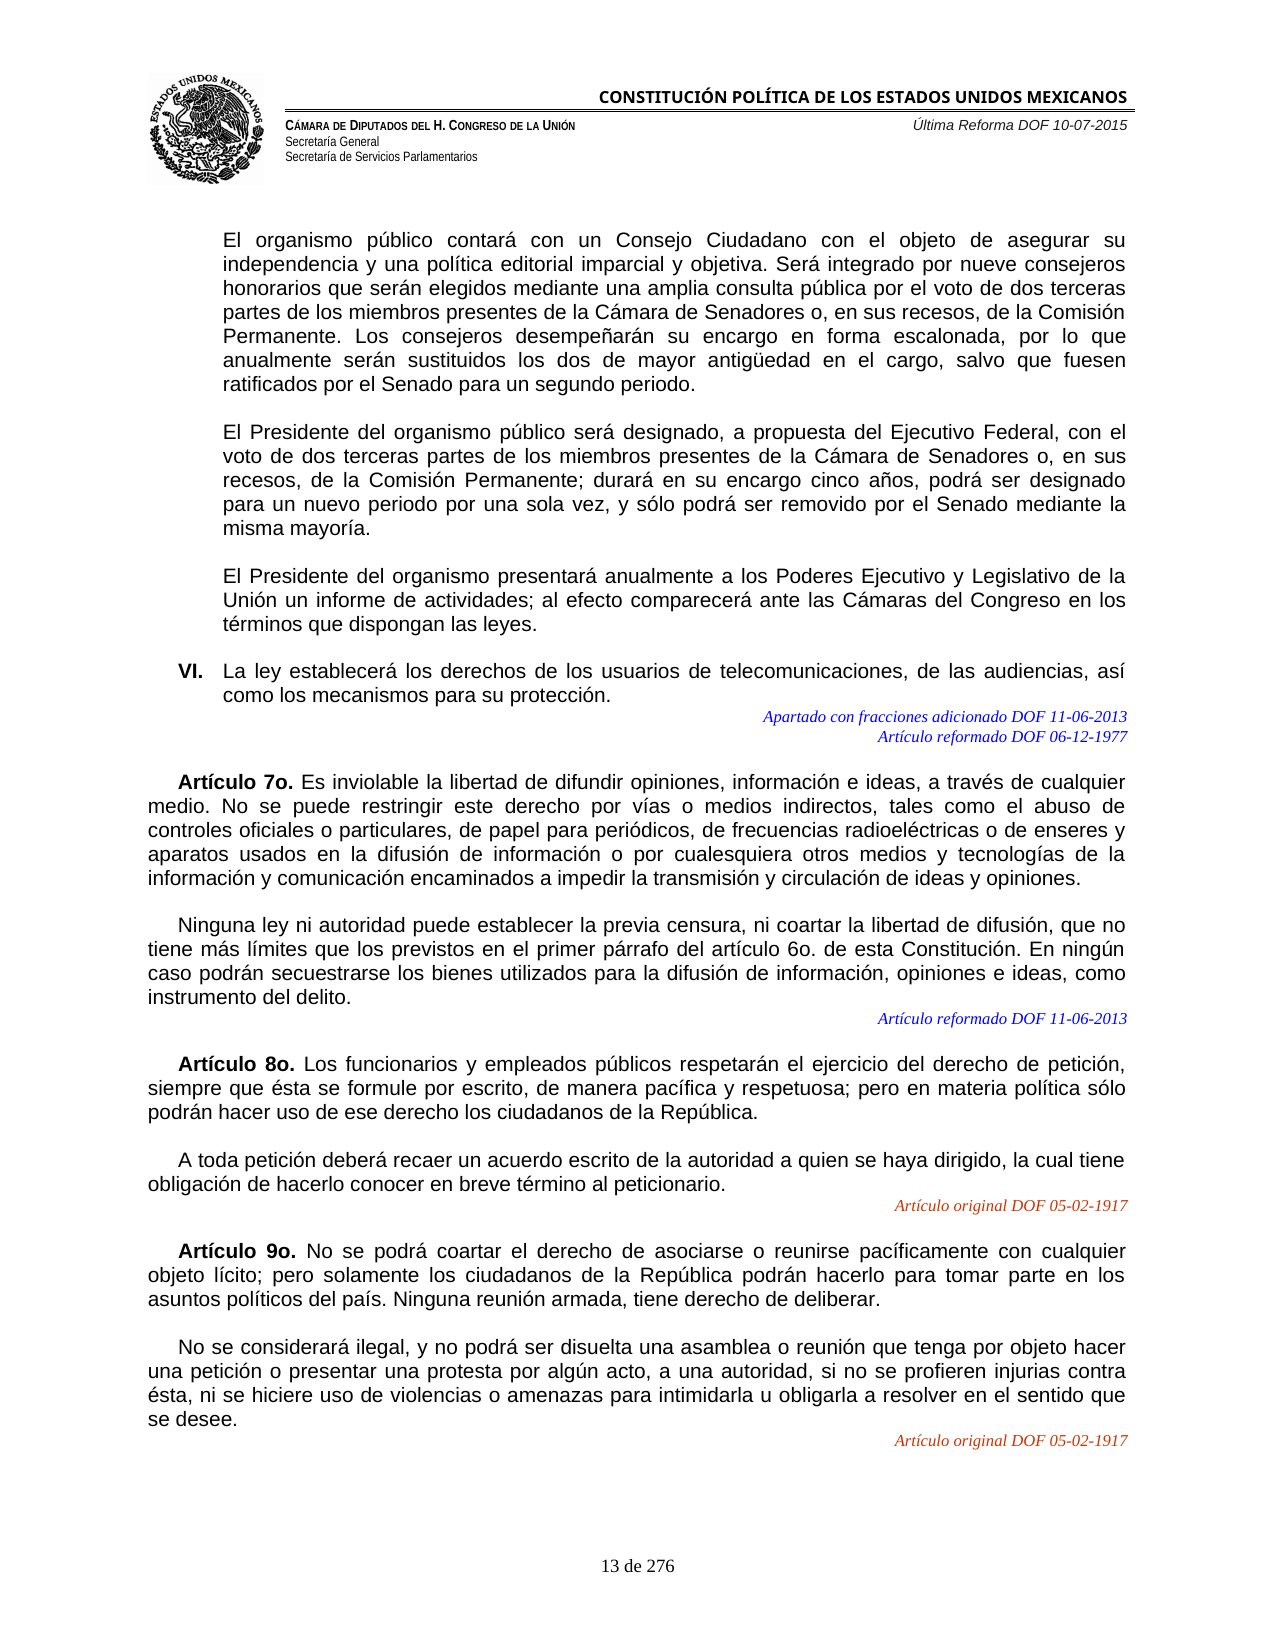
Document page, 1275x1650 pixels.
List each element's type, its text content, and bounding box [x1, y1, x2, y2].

text No se considerará ilegal, y no podrá ser disuelta una asamblea o reunión que tenga por objeto hacer una petición o presentar una protesta por algún acto, a una autoridad, si no se profieren injurias contra ésta, ni se hiciere uso de violencias o amenazas para intimidarla u obligarla a resolver en el sentido que se desee. [148, 1335, 1127, 1431]
text Artículo original DOF 05-02-1917 [148, 1196, 1127, 1215]
text VI. La ley establecerá los derechos de los usuarios de telecomunicaciones, de las audiencias, así como los mecanismos para su protección. [178, 659, 1127, 707]
text Artículo 9o. No se podrá coartar el derecho de asociarse o reunirse pacíficamente con cualquier objeto lícito; pero solamente los ciudadanos de la República podrán hacerlo para tomar parte en los asuntos políticos del país. Ninguna reunión armada, tiene derecho de deliberar. [148, 1239, 1127, 1311]
text Artículo 7o. Es inviolable la libertad de difundir opiniones, información e ideas, a través de cualquier medio. No se puede restringir este derecho por vías o medios indirectos, tales como el abuso de controles oficiales o particulares, de papel para periódicos, de frecuencias radioeléctricas o de enseres y aparatos usados en la difusión de información o por cualesquiera otros medios y tecnologías de la información y comunicación encaminados a impedir la transmisión y circulación de ideas y opiniones. [148, 769, 1127, 889]
text Apartado con fracciones adicionado DOF 11-06-2013 [148, 707, 1127, 726]
text El Presidente del organismo público será designado, a propuesta del Ejecutivo Federal, con el voto de dos terceras partes de los miembros presentes de la Cámara de Senadores o, en sus recesos, de la Comisión Permanente; durará en su encargo cinco años, podrá ser designado para un nuevo periodo por una sola vez, y sólo podrá ser removido por el Senado mediante la misma mayoría. [223, 420, 1127, 539]
text Ninguna ley ni autoridad puede establecer la previa censura, ni coartar la libertad de difusión, que no tiene más límites que los previstos en el primer párrafo del artículo 6o. de esta Constitución. En ningún caso podrán secuestrarse los bienes utilizados para la difusión de información, opiniones e ideas, como instrumento del delito. [148, 913, 1127, 1009]
text A toda petición deberá recaer un acuerdo escrito de la autoridad a quien se haya dirigido, la cual tiene obligación de hacerlo conocer en breve término al peticionario. [148, 1148, 1127, 1196]
text Artículo reformado DOF 11-06-2013 [148, 1009, 1127, 1028]
text El Presidente del organismo presentará anualmente a los Poderes Ejecutivo y Legislativo de la Unión un informe de actividades; al efecto comparecerá ante las Cámaras del Congreso en los términos que dispongan las leyes. [223, 563, 1127, 635]
text Artículo original DOF 05-02-1917 [148, 1431, 1127, 1450]
text Artículo reformado DOF 06-12-1977 [148, 726, 1127, 746]
text Artículo 8o. Los funcionarios y empleados públicos respetarán el ejercicio del derecho de petición, siempre que ésta se formule por escrito, de manera pacífica y respetuosa; pero en materia política sólo podrán hacer uso de ese derecho los ciudadanos de la República. [148, 1052, 1127, 1124]
text El organismo público contará con un Consejo Ciudadano con el objeto de asegurar su independencia y una política editorial imparcial y objetiva. Será integrado por nueve consejeros honorarios que serán elegidos mediante una amplia consulta pública por el voto de dos terceras partes de los miembros presentes de la Cámara de Senadores o, en sus recesos, de la Comisión Permanente. Los consejeros desempeñarán su encargo en forma escalonada, por lo que anualmente serán sustituidos los dos de mayor antigüedad en el cargo, salvo que fuesen ratificados por el Senado para un segundo periodo. [223, 228, 1127, 396]
